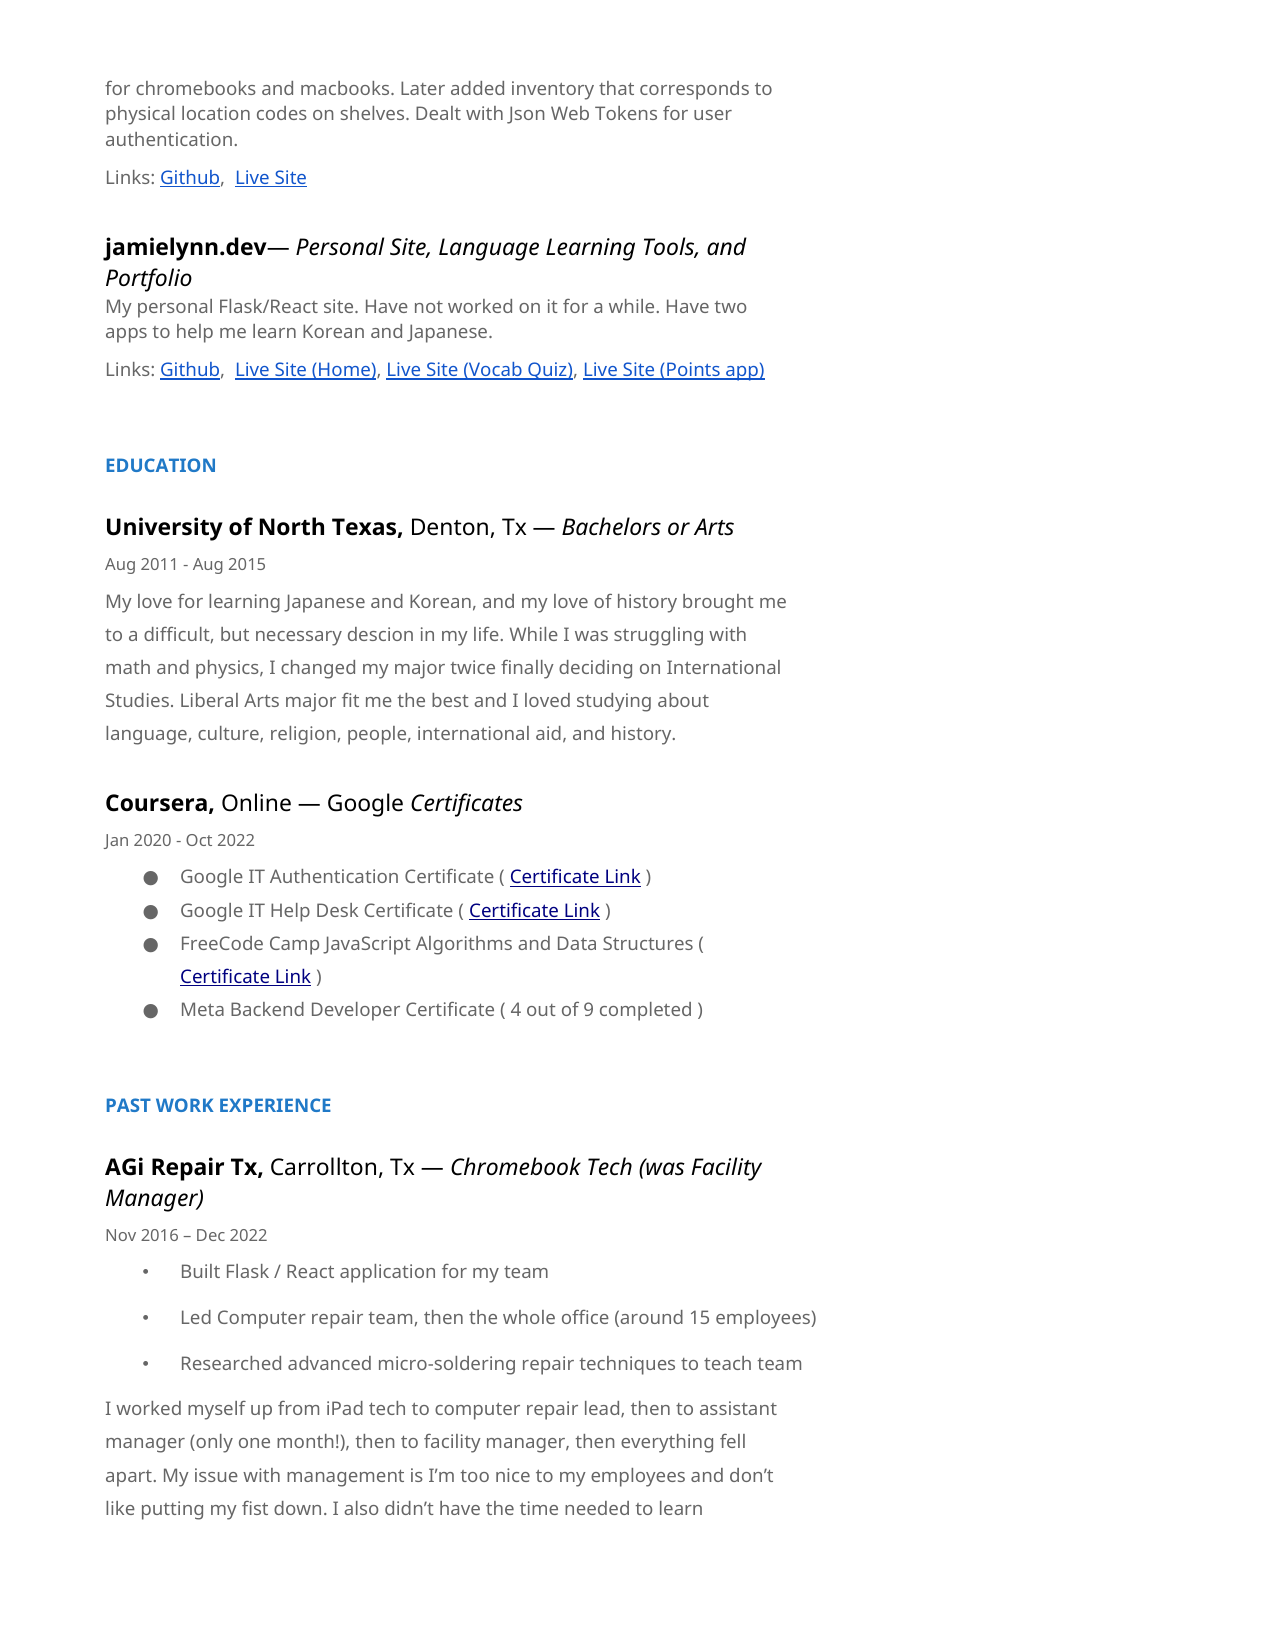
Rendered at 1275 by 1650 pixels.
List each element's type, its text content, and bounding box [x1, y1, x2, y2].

table_cell [837, 60, 1181, 1536]
table_cell for chromebooks and macbooks. Later added inventory that corresponds to physical location codes on shelves. Dealt with Json Web Tokens for user authentication. Links: Github, Live Site jamielynn.dev— Personal Site, Language Learning Tools, and Portfolio My personal Flask/React site. Have not worked on it for a while. Have two apps to help me learn Korean and Japanese. Links: Github, Live Site (Home), Live Site (Vocab Quiz), Live Site (Points app) EDUCATION University of North Texas, Denton, Tx — Bachelors or Arts Aug 2011 - Aug 2015 My love for learning Japanese and Korean, and my love of history brought me to a difficult, but necessary descion in my life. While I was struggling with math and physics, I changed my major twice finally deciding on International Studies. Liberal Arts major fit me the best and I loved studying about language, culture, religion, people, international aid, and history. Coursera, Online — Google Certificates Jan 2020 - Oct 2022 Google IT Authentication Certificate ( Certificate Link ) Google IT Help Desk Certificate ( Certificate Link ) FreeCode Camp JavaScript Algorithms and Data Structures ( Certificate Link ) Meta Backend Developer Certificate ( 4 out of 9 completed ) PAST WORK EXPERIENCE AGi Repair Tx, Carrollton, Tx — Chromebook Tech (was Facility Manager) Nov 2016 – Dec 2022 Built Flask / React application for my team Led Computer repair team, then the whole office (around 15 employees) Researched advanced micro-soldering repair techniques to teach team I worked myself up from iPad tech to computer repair lead, then to assistant manager (only one month!), then to facility manager, then everything fell apart. My issue with management is I’m too nice to my employees and don’t like putting my fist down. I also didn’t have the time needed to learn [90, 60, 837, 1536]
